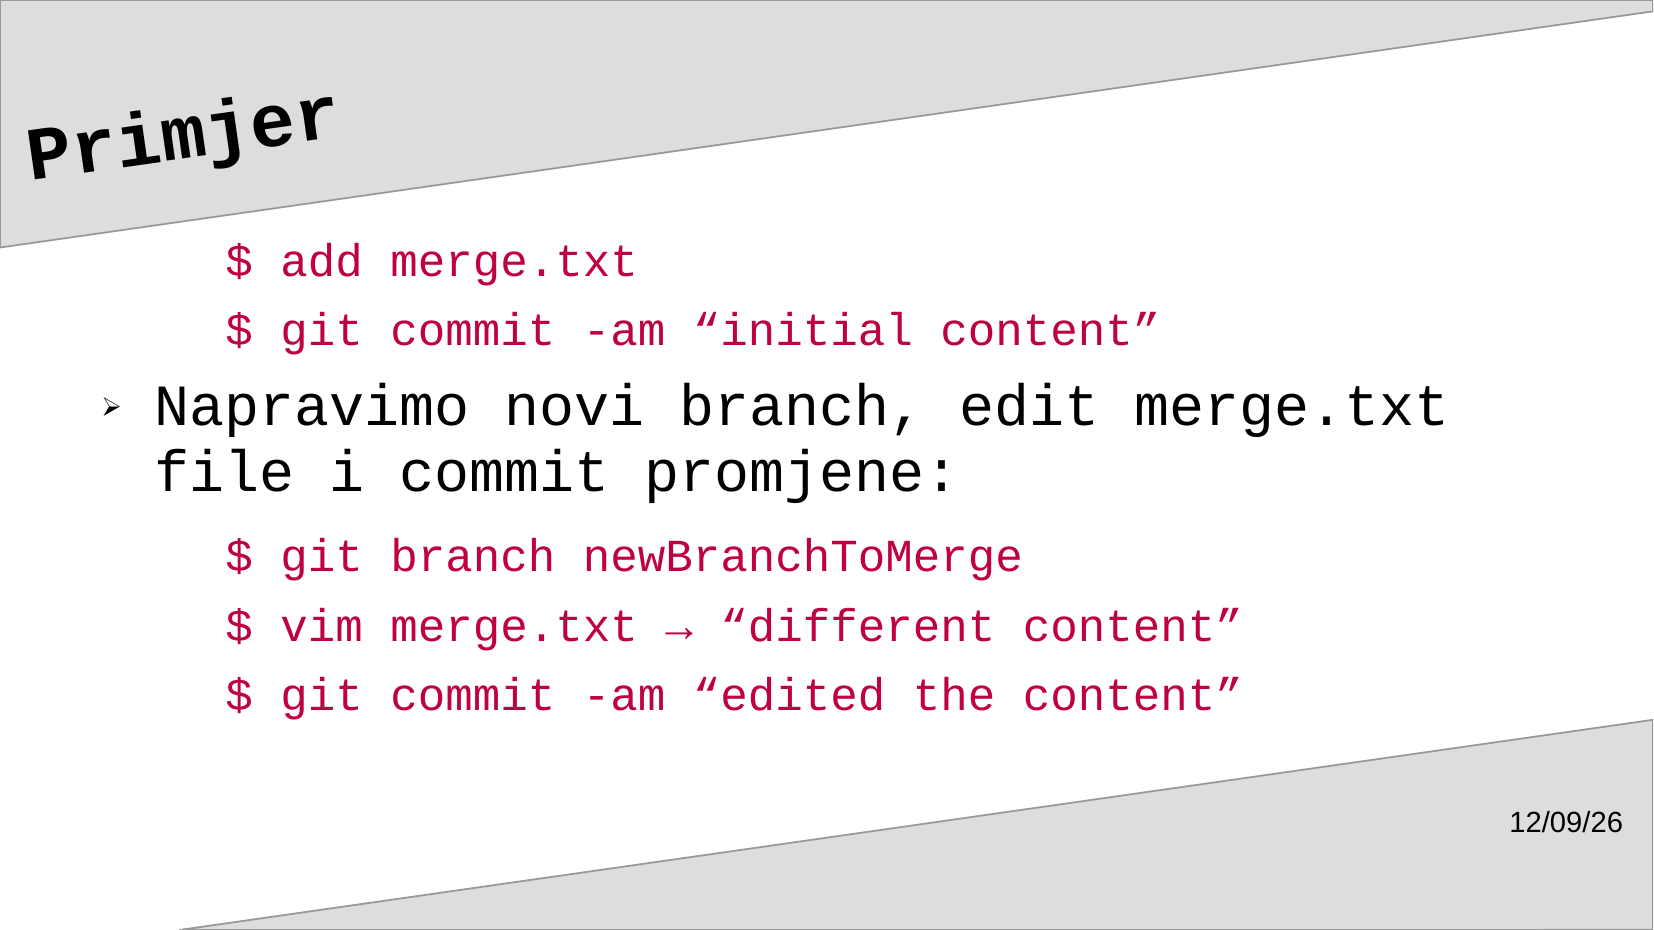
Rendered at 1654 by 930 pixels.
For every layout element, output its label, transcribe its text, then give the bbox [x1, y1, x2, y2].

list $ add merge.txt $ git commit -am “initial content” Napravimo novi branch, edit merge.txt file i commit promjene: $ git branch newBranchToMerge $ vim merge.txt → “different content” $ git commit -am “edited the content” [83, 238, 1539, 778]
title Primjer [16, 0, 1501, 239]
